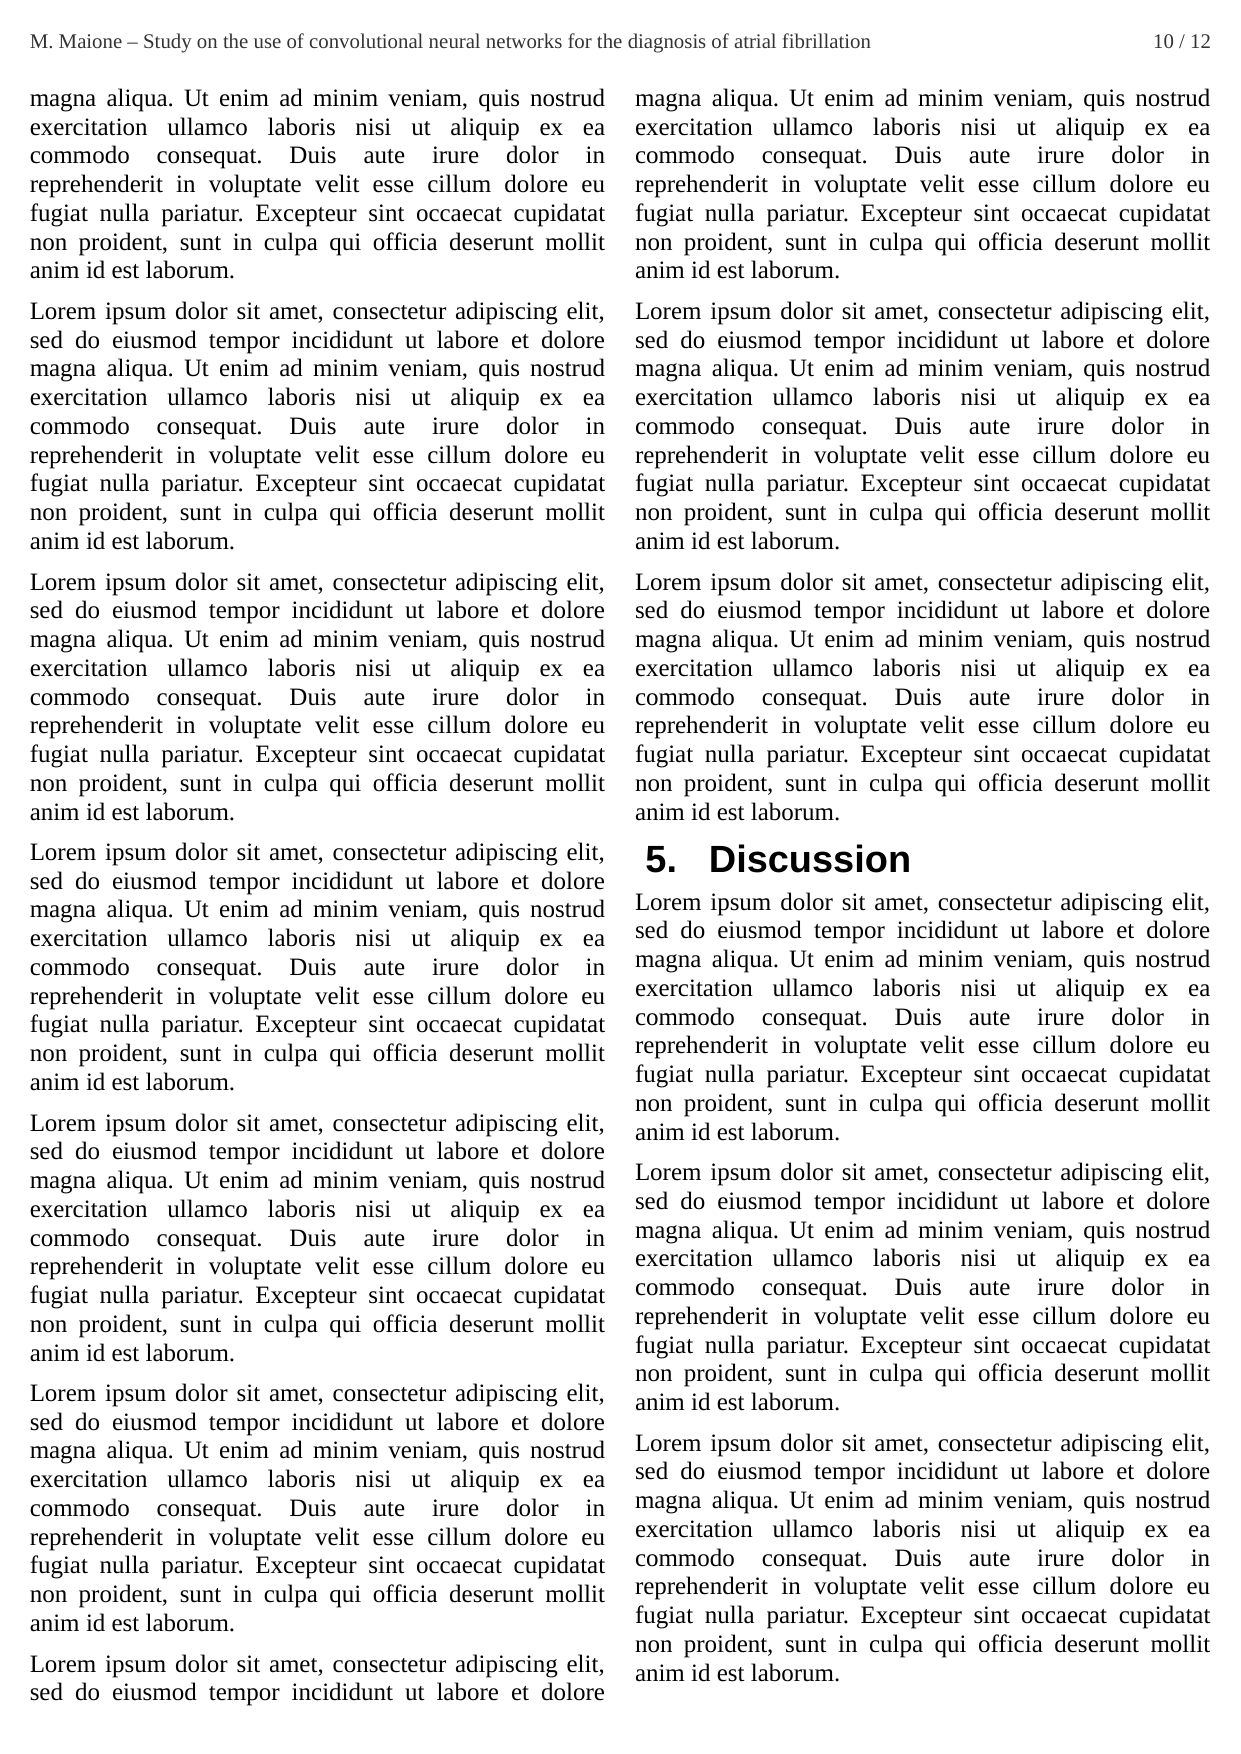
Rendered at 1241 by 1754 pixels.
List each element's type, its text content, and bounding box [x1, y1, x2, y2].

text magna aliqua. Ut enim ad minim veniam, quis nostrud exercitation ullamco laboris nisi ut aliquip ex ea commodo consequat. Duis aute irure dolor in reprehenderit in voluptate velit esse cillum dolore eu fugiat nulla pariatur. Excepteur sint occaecat cupidatat non proident, sunt in culpa qui officia deserunt mollit anim id est laborum. [29, 83, 605, 284]
text Lorem ipsum dolor sit amet, consectetur adipiscing elit, sed do eiusmod tempor incididunt ut labore et dolore magna aliqua. Ut enim ad minim veniam, quis nostrud exercitation ullamco laboris nisi ut aliquip ex ea commodo consequat. Duis aute irure dolor in reprehenderit in voluptate velit esse cillum dolore eu fugiat nulla pariatur. Excepteur sint occaecat cupidatat non proident, sunt in culpa qui officia deserunt mollit anim id est laborum. [635, 887, 1211, 1145]
text Lorem ipsum dolor sit amet, consectetur adipiscing elit, sed do eiusmod tempor incididunt ut labore et dolore magna aliqua. Ut enim ad minim veniam, quis nostrud exercitation ullamco laboris nisi ut aliquip ex ea commodo consequat. Duis aute irure dolor in reprehenderit in voluptate velit esse cillum dolore eu fugiat nulla pariatur. Excepteur sint occaecat cupidatat non proident, sunt in culpa qui officia deserunt mollit anim id est laborum. [29, 837, 605, 1096]
subtitle Discussion [635, 837, 1211, 881]
text Lorem ipsum dolor sit amet, consectetur adipiscing elit, sed do eiusmod tempor incididunt ut labore et dolore magna aliqua. Ut enim ad minim veniam, quis nostrud exercitation ullamco laboris nisi ut aliquip ex ea commodo consequat. Duis aute irure dolor in reprehenderit in voluptate velit esse cillum dolore eu fugiat nulla pariatur. Excepteur sint occaecat cupidatat non proident, sunt in culpa qui officia deserunt mollit anim id est laborum. [29, 1378, 605, 1637]
text Lorem ipsum dolor sit amet, consectetur adipiscing elit, sed do eiusmod tempor incididunt ut labore et dolore magna aliqua. Ut enim ad minim veniam, quis nostrud exercitation ullamco laboris nisi ut aliquip ex ea commodo consequat. Duis aute irure dolor in reprehenderit in voluptate velit esse cillum dolore eu fugiat nulla pariatur. Excepteur sint occaecat cupidatat non proident, sunt in culpa qui officia deserunt mollit anim id est laborum. [29, 296, 605, 555]
text Lorem ipsum dolor sit amet, consectetur adipiscing elit, sed do eiusmod tempor incididunt ut labore et dolore magna aliqua. Ut enim ad minim veniam, quis nostrud exercitation ullamco laboris nisi ut aliquip ex ea commodo consequat. Duis aute irure dolor in reprehenderit in voluptate velit esse cillum dolore eu fugiat nulla pariatur. Excepteur sint occaecat cupidatat non proident, sunt in culpa qui officia deserunt mollit anim id est laborum. [29, 1108, 605, 1366]
text magna aliqua. Ut enim ad minim veniam, quis nostrud exercitation ullamco laboris nisi ut aliquip ex ea commodo consequat. Duis aute irure dolor in reprehenderit in voluptate velit esse cillum dolore eu fugiat nulla pariatur. Excepteur sint occaecat cupidatat non proident, sunt in culpa qui officia deserunt mollit anim id est laborum. [635, 83, 1211, 284]
text Lorem ipsum dolor sit amet, consectetur adipiscing elit, sed do eiusmod tempor incididunt ut labore et dolore magna aliqua. Ut enim ad minim veniam, quis nostrud exercitation ullamco laboris nisi ut aliquip ex ea commodo consequat. Duis aute irure dolor in reprehenderit in voluptate velit esse cillum dolore eu fugiat nulla pariatur. Excepteur sint occaecat cupidatat non proident, sunt in culpa qui officia deserunt mollit anim id est laborum. [635, 1157, 1211, 1416]
text Lorem ipsum dolor sit amet, consectetur adipiscing elit, sed do eiusmod tempor incididunt ut labore et dolore magna aliqua. Ut enim ad minim veniam, quis nostrud exercitation ullamco laboris nisi ut aliquip ex ea commodo consequat. Duis aute irure dolor in reprehenderit in voluptate velit esse cillum dolore eu fugiat nulla pariatur. Excepteur sint occaecat cupidatat non proident, sunt in culpa qui officia deserunt mollit anim id est laborum. [635, 567, 1211, 825]
text Lorem ipsum dolor sit amet, consectetur adipiscing elit, sed do eiusmod tempor incididunt ut labore et dolore magna aliqua. Ut enim ad minim veniam, quis nostrud exercitation ullamco laboris nisi ut aliquip ex ea commodo consequat. Duis aute irure dolor in reprehenderit in voluptate velit esse cillum dolore eu fugiat nulla pariatur. Excepteur sint occaecat cupidatat non proident, sunt in culpa qui officia deserunt mollit anim id est laborum. [635, 1428, 1211, 1686]
text Lorem ipsum dolor sit amet, consectetur adipiscing elit, sed do eiusmod tempor incididunt ut labore et dolore magna aliqua. Ut enim ad minim veniam, quis nostrud exercitation ullamco laboris nisi ut aliquip ex ea commodo consequat. Duis aute irure dolor in reprehenderit in voluptate velit esse cillum dolore eu fugiat nulla pariatur. Excepteur sint occaecat cupidatat non proident, sunt in culpa qui officia deserunt mollit anim id est laborum. [635, 296, 1211, 555]
text Lorem ipsum dolor sit amet, consectetur adipiscing elit, sed do eiusmod tempor incididunt ut labore et dolore [29, 1649, 605, 1706]
text Lorem ipsum dolor sit amet, consectetur adipiscing elit, sed do eiusmod tempor incididunt ut labore et dolore magna aliqua. Ut enim ad minim veniam, quis nostrud exercitation ullamco laboris nisi ut aliquip ex ea commodo consequat. Duis aute irure dolor in reprehenderit in voluptate velit esse cillum dolore eu fugiat nulla pariatur. Excepteur sint occaecat cupidatat non proident, sunt in culpa qui officia deserunt mollit anim id est laborum. [29, 567, 605, 825]
